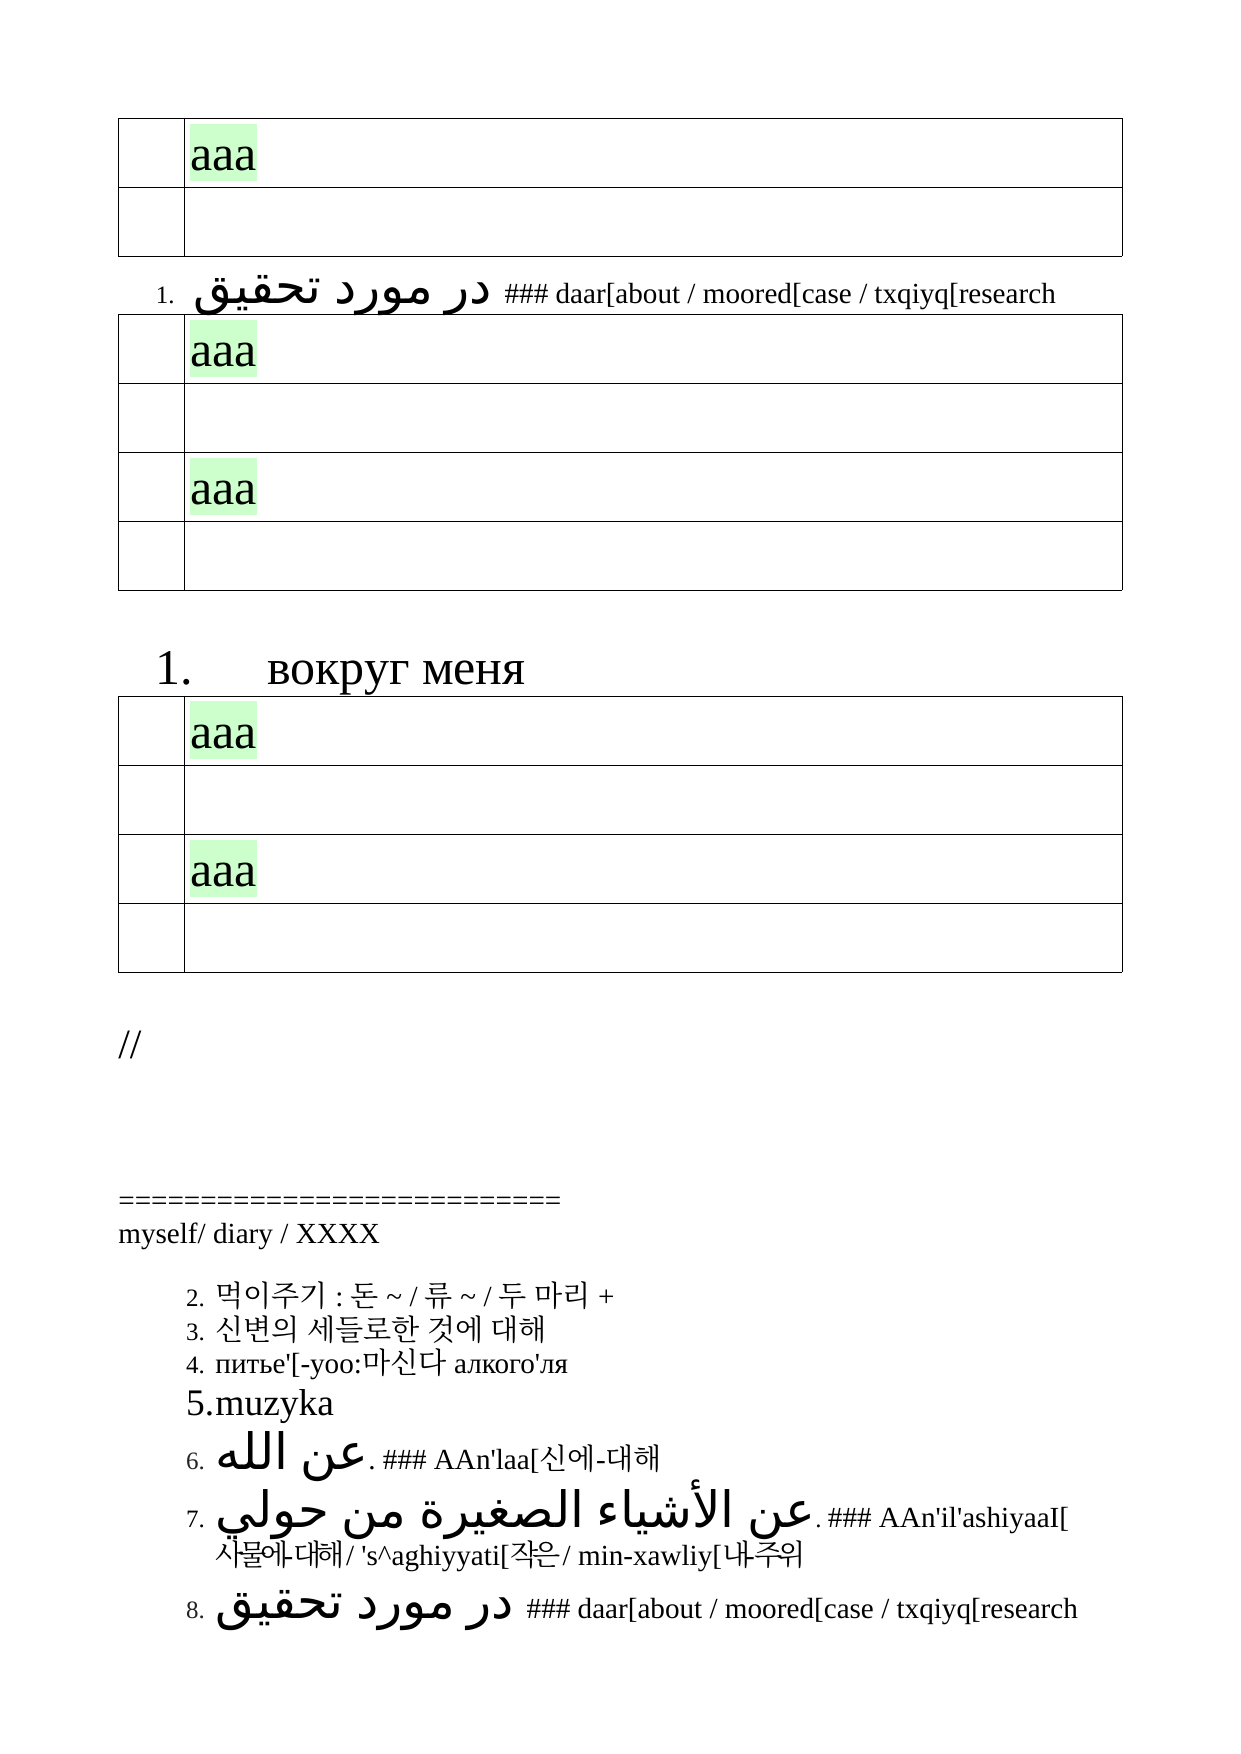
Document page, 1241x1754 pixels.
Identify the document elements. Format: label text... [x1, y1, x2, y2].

table_cell [185, 188, 1122, 256]
list عن الله. ### AAn'laa[신에-대해 [186, 1423, 1122, 1481]
table_header aaa [185, 697, 1122, 765]
table_cell [119, 835, 184, 903]
table_cell aaa [185, 453, 1122, 521]
table_cell aaa [185, 835, 1122, 903]
table_cell [119, 453, 184, 521]
table_cell [119, 904, 184, 972]
table_cell [185, 904, 1122, 972]
table_header [119, 697, 184, 765]
text =========================== [118, 1183, 1122, 1216]
table_cell [185, 522, 1122, 590]
table_cell aaa [185, 119, 1122, 187]
text // [118, 1020, 1122, 1068]
list вокруг меня [156, 638, 1122, 696]
list питье'[-yoo:마신다 алкого'ля [186, 1346, 1122, 1380]
table_cell [119, 119, 184, 187]
table_cell [119, 766, 184, 834]
list در مورد تحقیق ### daar[about / moored[case / txqiyq[research [156, 257, 1122, 314]
table_cell [119, 384, 184, 452]
table_cell [185, 384, 1122, 452]
table_header [119, 315, 184, 383]
text myself/ diary / XXXX [118, 1216, 1122, 1250]
table_header aaa [185, 315, 1122, 383]
list 먹이주기 : 돈 ~ / 류 ~ / 두 마리 + [186, 1279, 1122, 1313]
list muzyka [186, 1380, 1122, 1423]
list در مورد تحقیق ### daar[about / moored[case / txqiyq[research [186, 1572, 1122, 1629]
list 신변의 세들로한 것에 대해 [186, 1313, 1122, 1346]
list عن الأشياء الصغيرة من حولي. ### AAn'il'ashiyaaI[사물에-대해 / 's^aghiyyati[작은 / min-xawliy[내-주위 [186, 1481, 1122, 1572]
table_cell [119, 188, 184, 256]
table_cell [119, 522, 184, 590]
table_cell [185, 766, 1122, 834]
